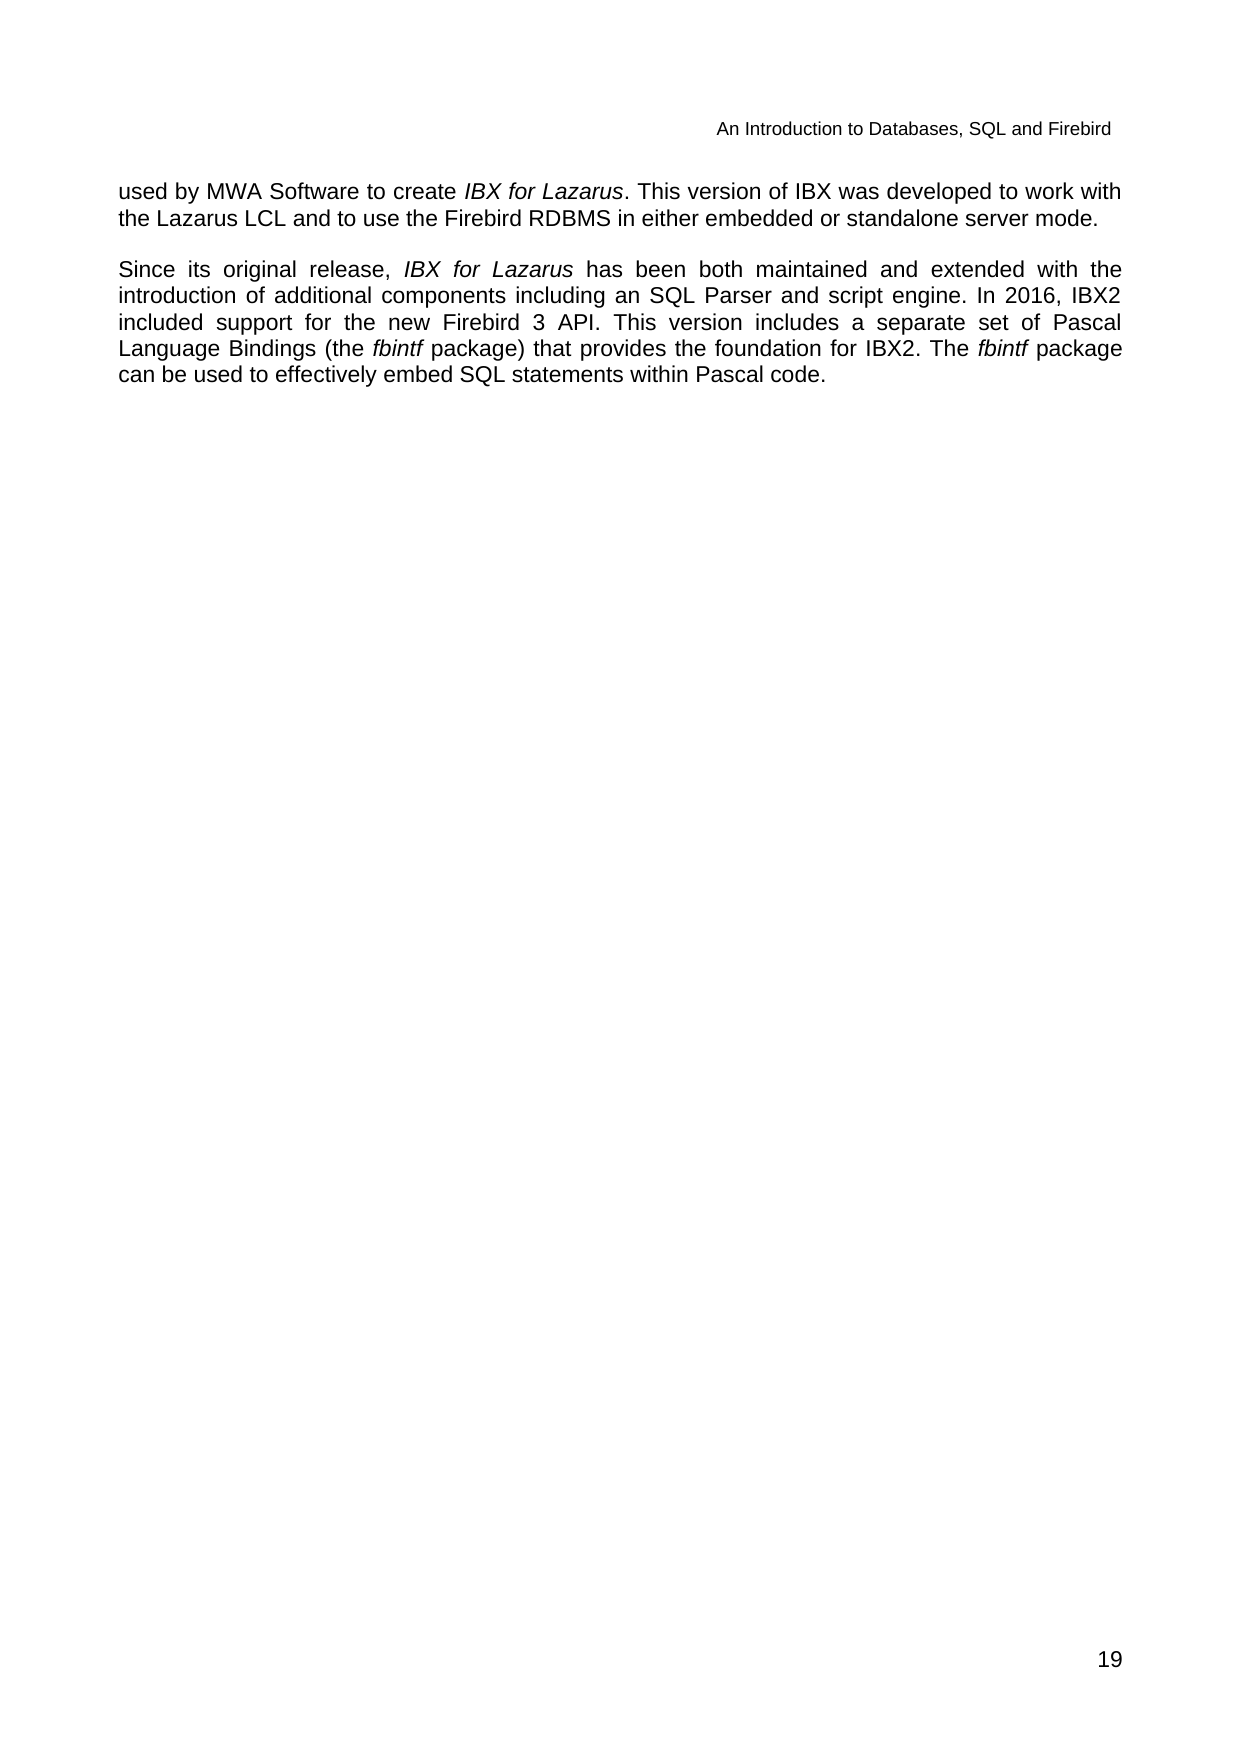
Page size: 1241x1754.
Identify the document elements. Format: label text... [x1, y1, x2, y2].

text Since its original release, IBX for Lazarus has been both maintained and extended with the introduction of additional components including an SQL Parser and script engine. In 2016, IBX2 included support for the new Firebird 3 API. This version includes a separate set of Pascal Language Bindings (the fbintf package) that provides the foundation for IBX2. The fbintf package can be used to effectively embed SQL statements within Pascal code. [118, 256, 1122, 388]
text used by MWA Software to create IBX for Lazarus. This version of IBX was developed to work with the Lazarus LCL and to use the Firebird RDBMS in either embedded or standalone server mode. [118, 178, 1122, 231]
